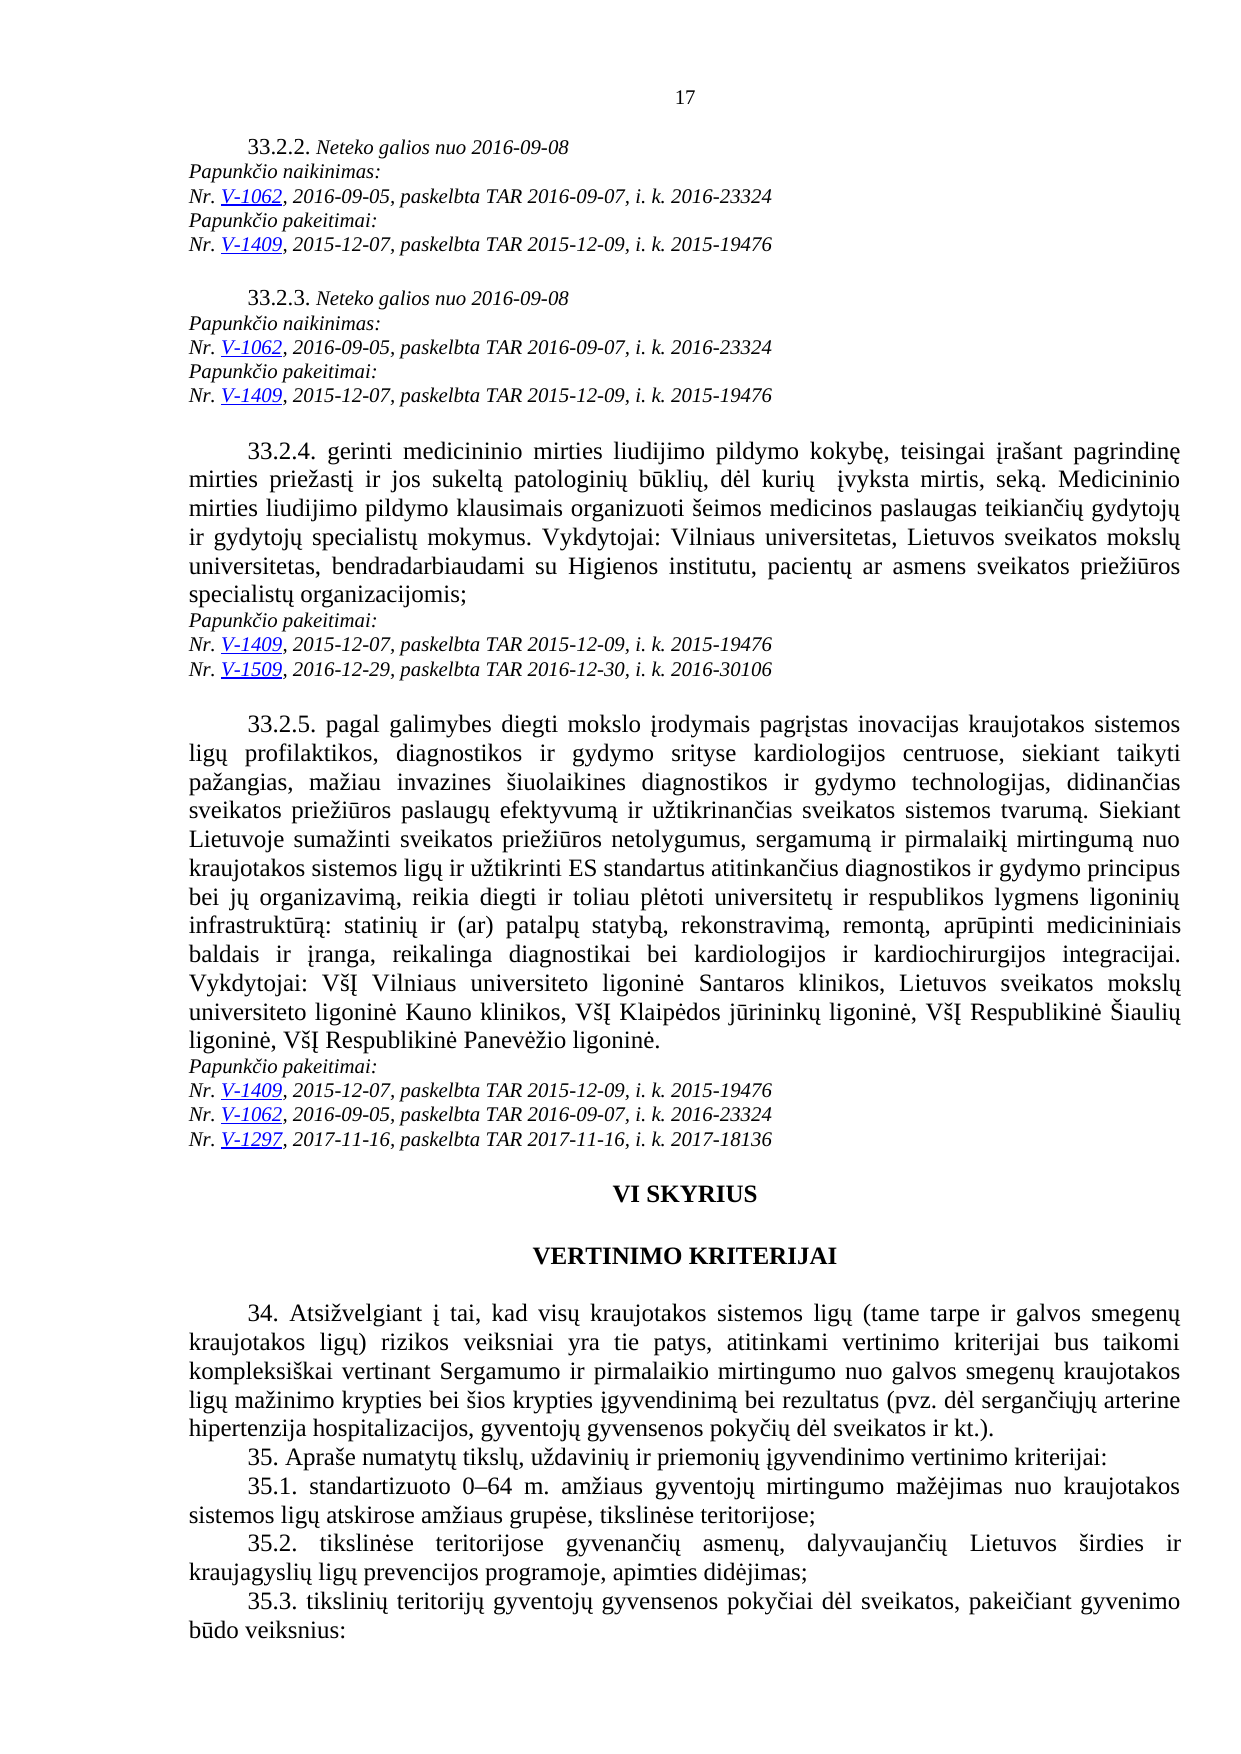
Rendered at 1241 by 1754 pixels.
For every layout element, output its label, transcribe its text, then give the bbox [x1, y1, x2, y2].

text Papunkčio pakeitimai: [188, 359, 1181, 383]
text 33.2.4. gerinti medicininio mirties liudijimo pildymo kokybę, teisingai įrašant pagrindinę mirties priežastį ir jos sukeltą patologinių būklių, dėl kurių įvyksta mirtis, seką. Medicininio mirties liudijimo pildymo klausimais organizuoti šeimos medicinos paslaugas teikiančių gydytojų ir gydytojų specialistų mokymus. Vykdytojai: Vilniaus universitetas, Lietuvos sveikatos mokslų universitetas, bendradarbiaudami su Higienos institutu, pacientų ar asmens sveikatos priežiūros specialistų organizacijomis; [188, 436, 1181, 608]
text 34. Atsižvelgiant į tai, kad visų kraujotakos sistemos ligų (tame tarpe ir galvos smegenų kraujotakos ligų) rizikos veiksniai yra tie patys, atitinkami vertinimo kriterijai bus taikomi kompleksiškai vertinant Sergamumo ir pirmalaikio mirtingumo nuo galvos smegenų kraujotakos ligų mažinimo krypties bei šios krypties įgyvendinimą bei rezultatus (pvz. dėl sergančiųjų arterine hipertenzija hospitalizacijos, gyventojų gyvensenos pokyčių dėl sveikatos ir kt.). [188, 1298, 1181, 1442]
text 33.2.2. Neteko galios nuo 2016-09-08 [188, 133, 1181, 159]
text Papunkčio pakeitimai: [188, 208, 1181, 232]
text Papunkčio pakeitimai: [188, 1054, 1181, 1078]
text Nr. V-1409, 2015-12-07, paskelbta TAR 2015-12-09, i. k. 2015-19476 [188, 232, 1181, 256]
text Nr. V-1062, 2016-09-05, paskelbta TAR 2016-09-07, i. k. 2016-23324 [188, 1102, 1181, 1126]
text Nr. V-1062, 2016-09-05, paskelbta TAR 2016-09-07, i. k. 2016-23324 [188, 183, 1181, 208]
text Nr. V-1409, 2015-12-07, paskelbta TAR 2015-12-09, i. k. 2015-19476 [188, 632, 1181, 656]
text Nr. V-1062, 2016-09-05, paskelbta TAR 2016-09-07, i. k. 2016-23324 [188, 335, 1181, 359]
text Papunkčio naikinimas: [188, 159, 1181, 183]
text Nr. V-1409, 2015-12-07, paskelbta TAR 2015-12-09, i. k. 2015-19476 [188, 383, 1181, 407]
text Papunkčio naikinimas: [188, 311, 1181, 335]
text Papunkčio pakeitimai: [188, 608, 1181, 632]
text 35.3. tikslinių teritorijų gyventojų gyvensenos pokyčiai dėl sveikatos, pakeičiant gyvenimo būdo veiksnius: [188, 1586, 1181, 1643]
text VI SKYRIUS [188, 1179, 1181, 1208]
text 33.2.3. Neteko galios nuo 2016-09-08 [188, 284, 1181, 311]
text VERTINIMO KRITERIJAI [188, 1241, 1181, 1270]
text 35.2. tikslinėse teritorijose gyvenančių asmenų, dalyvaujančių Lietuvos širdies ir kraujagyslių ligų prevencijos programoje, apimties didėjimas; [188, 1528, 1181, 1586]
text Nr. V-1409, 2015-12-07, paskelbta TAR 2015-12-09, i. k. 2015-19476 [188, 1078, 1181, 1102]
text 35. Apraše numatytų tikslų, uždavinių ir priemonių įgyvendinimo vertinimo kriterijai: [188, 1442, 1181, 1471]
text 33.2.5. pagal galimybes diegti mokslo įrodymais pagrįstas inovacijas kraujotakos sistemos ligų profilaktikos, diagnostikos ir gydymo srityse kardiologijos centruose, siekiant taikyti pažangias, mažiau invazines šiuolaikines diagnostikos ir gydymo technologijas, didinančias sveikatos priežiūros paslaugų efektyvumą ir užtikrinančias sveikatos sistemos tvarumą. Siekiant Lietuvoje sumažinti sveikatos priežiūros netolygumus, sergamumą ir pirmalaikį mirtingumą nuo kraujotakos sistemos ligų ir užtikrinti ES standartus atitinkančius diagnostikos ir gydymo principus bei jų organizavimą, reikia diegti ir toliau plėtoti universitetų ir respublikos lygmens ligoninių infrastruktūrą: statinių ir (ar) patalpų statybą, rekonstravimą, remontą, aprūpinti medicininiais baldais ir įranga, reikalinga diagnostikai bei kardiologijos ir kardiochirurgijos integracijai. Vykdytojai: VšĮ Vilniaus universiteto ligoninė Santaros klinikos, Lietuvos sveikatos mokslų universiteto ligoninė Kauno klinikos, VšĮ Klaipėdos jūrininkų ligoninė, VšĮ Respublikinė Šiaulių ligoninė, VšĮ Respublikinė Panevėžio ligoninė. [188, 709, 1181, 1054]
text Nr. V-1509, 2016-12-29, paskelbta TAR 2016-12-30, i. k. 2016-30106 [188, 656, 1181, 681]
text 35.1. standartizuoto 0–64 m. amžiaus gyventojų mirtingumo mažėjimas nuo kraujotakos sistemos ligų atskirose amžiaus grupėse, tikslinėse teritorijose; [188, 1471, 1181, 1528]
text Nr. V-1297, 2017-11-16, paskelbta TAR 2017-11-16, i. k. 2017-18136 [188, 1126, 1181, 1151]
